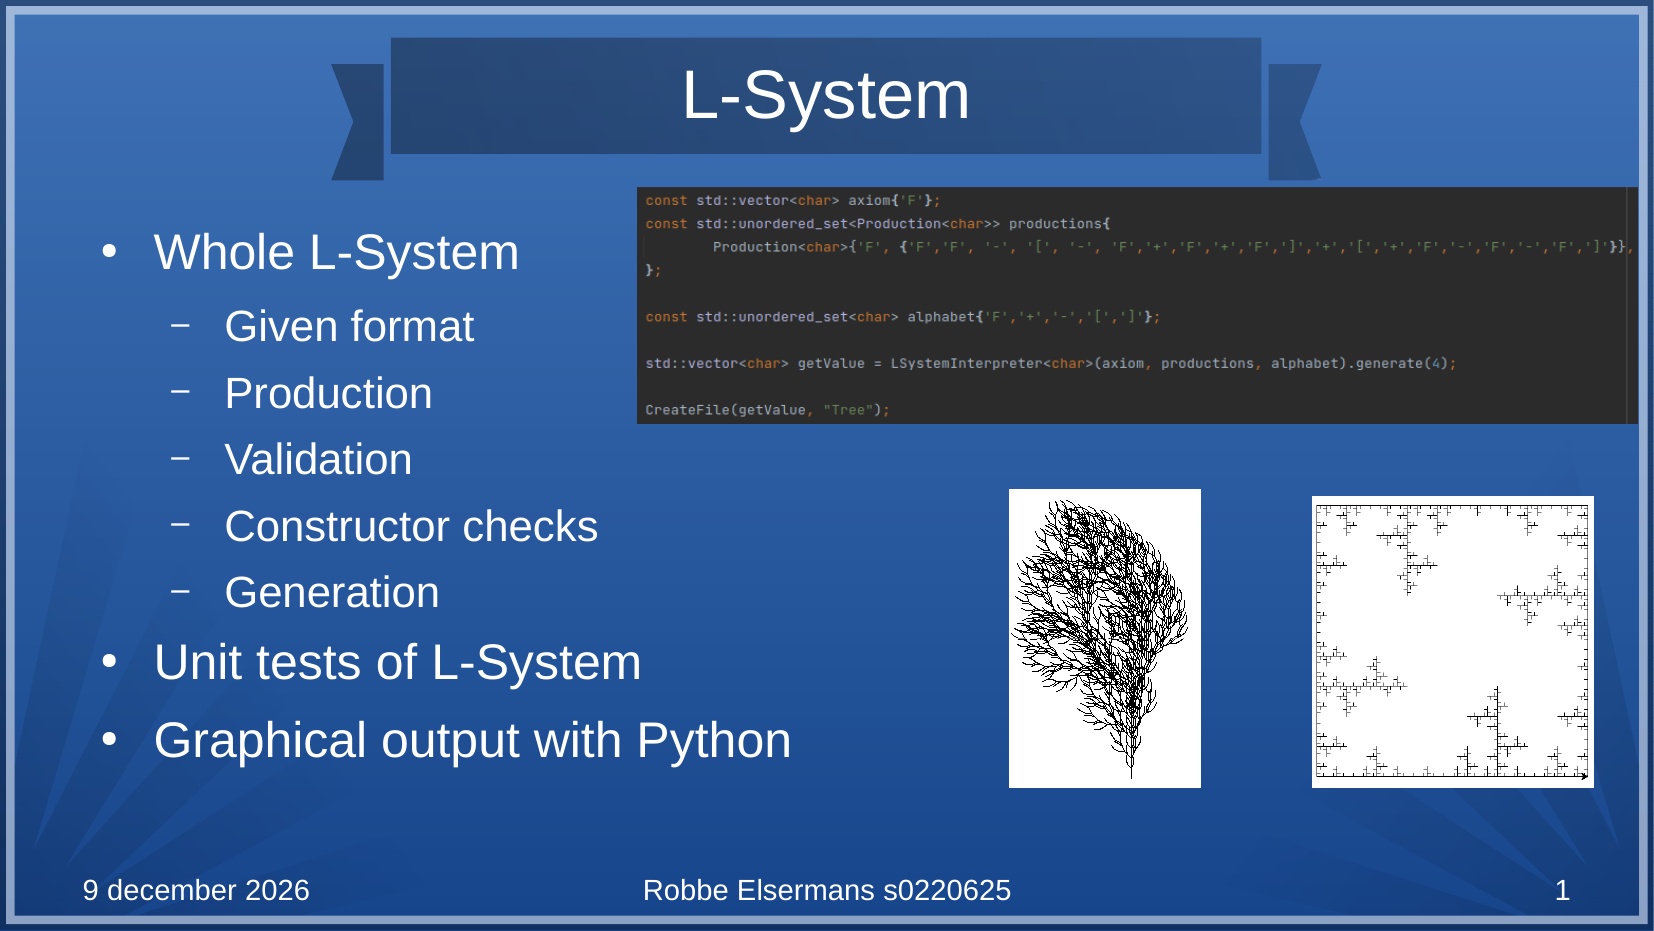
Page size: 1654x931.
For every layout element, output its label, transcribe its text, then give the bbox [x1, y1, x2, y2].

title L-System [389, 35, 1264, 154]
list Whole L-System Given format Production Validation Constructor checks Generation Unit tests of L-System Graphical output with Python [82, 224, 1571, 848]
picture [1009, 489, 1201, 788]
picture [637, 187, 1638, 424]
picture [1312, 496, 1594, 788]
